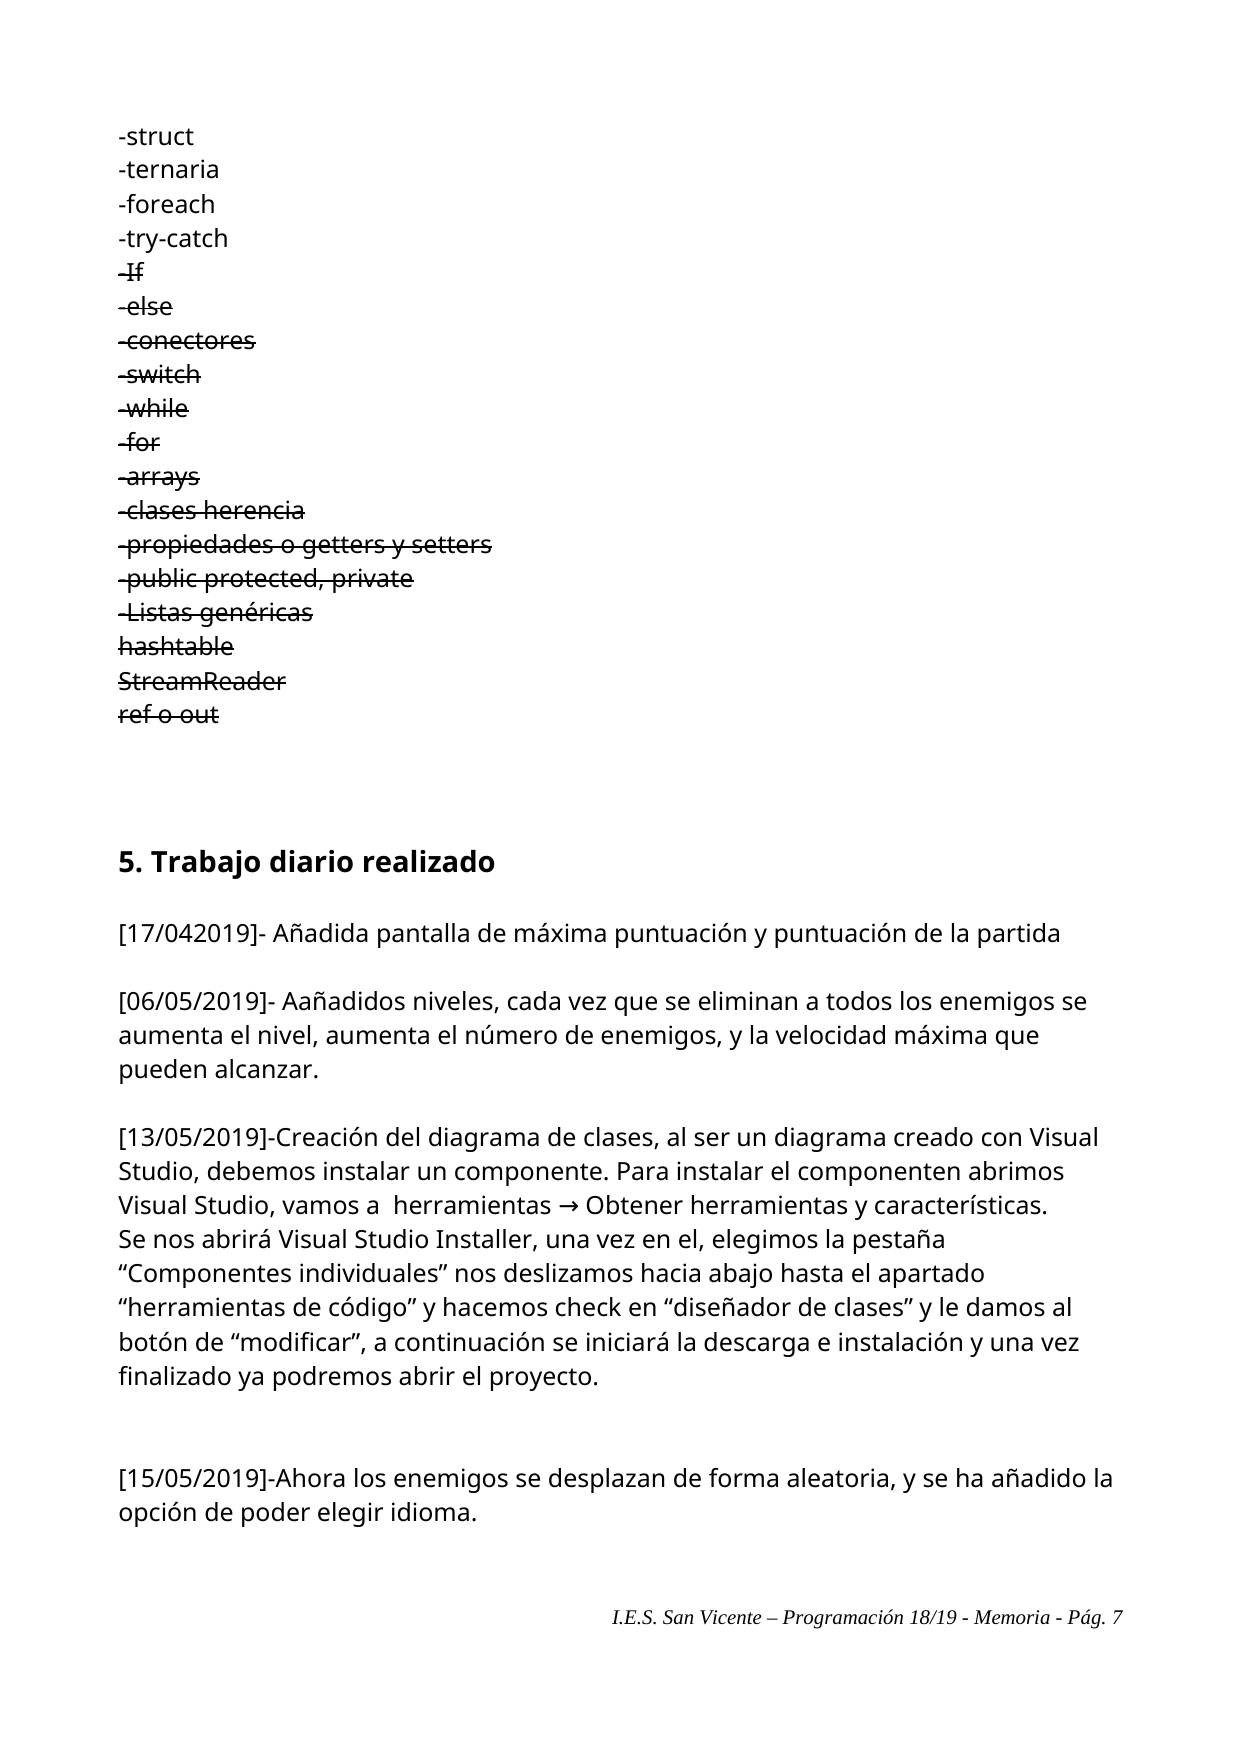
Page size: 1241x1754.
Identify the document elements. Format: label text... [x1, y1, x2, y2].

text StreamReader [118, 663, 1122, 697]
text -clases herencia [118, 493, 1122, 527]
text hashtable [118, 629, 1122, 663]
text [06/05/2019]- Aañadidos niveles, cada vez que se eliminan a todos los enemigos se aumenta el nivel, aumenta el número de enemigos, y la velocidad máxima que pueden alcanzar. [118, 983, 1122, 1086]
text -switch [118, 357, 1122, 391]
text -struct [118, 118, 1122, 152]
subtitle 5. Trabajo diario realizado [118, 842, 1122, 881]
text -If [118, 254, 1122, 288]
text [15/05/2019]-Ahora los enemigos se desplazan de forma aleatoria, y se ha añadido la opción de poder elegir idioma. [118, 1460, 1122, 1528]
text Se nos abrirá Visual Studio Installer, una vez en el, elegimos la pestaña “Componentes individuales” nos deslizamos hacia abajo hasta el apartado “herramientas de código” y hacemos check en “diseñador de clases” y le damos al botón de “modificar”, a continuación se iniciará la descarga e instalación y una vez finalizado ya podremos abrir el proyecto. [118, 1222, 1122, 1392]
text [17/042019]- Añadida pantalla de máxima puntuación y puntuación de la partida [118, 915, 1122, 949]
text -propiedades o getters y setters [118, 527, 1122, 561]
text -else [118, 288, 1122, 322]
text -while [118, 391, 1122, 425]
text -conectores [118, 322, 1122, 357]
text -try-catch [118, 220, 1122, 254]
text -arrays [118, 459, 1122, 493]
text -for [118, 425, 1122, 459]
text -public protected, private [118, 561, 1122, 595]
text -Listas genéricas [118, 595, 1122, 629]
text ref o out [118, 697, 1122, 731]
text -ternaria [118, 152, 1122, 186]
text -foreach [118, 186, 1122, 220]
text [13/05/2019]-Creación del diagrama de clases, al ser un diagrama creado con Visual Studio, debemos instalar un componente. Para instalar el componenten abrimos Visual Studio, vamos a herramientas → Obtener herramientas y características. [118, 1120, 1122, 1222]
